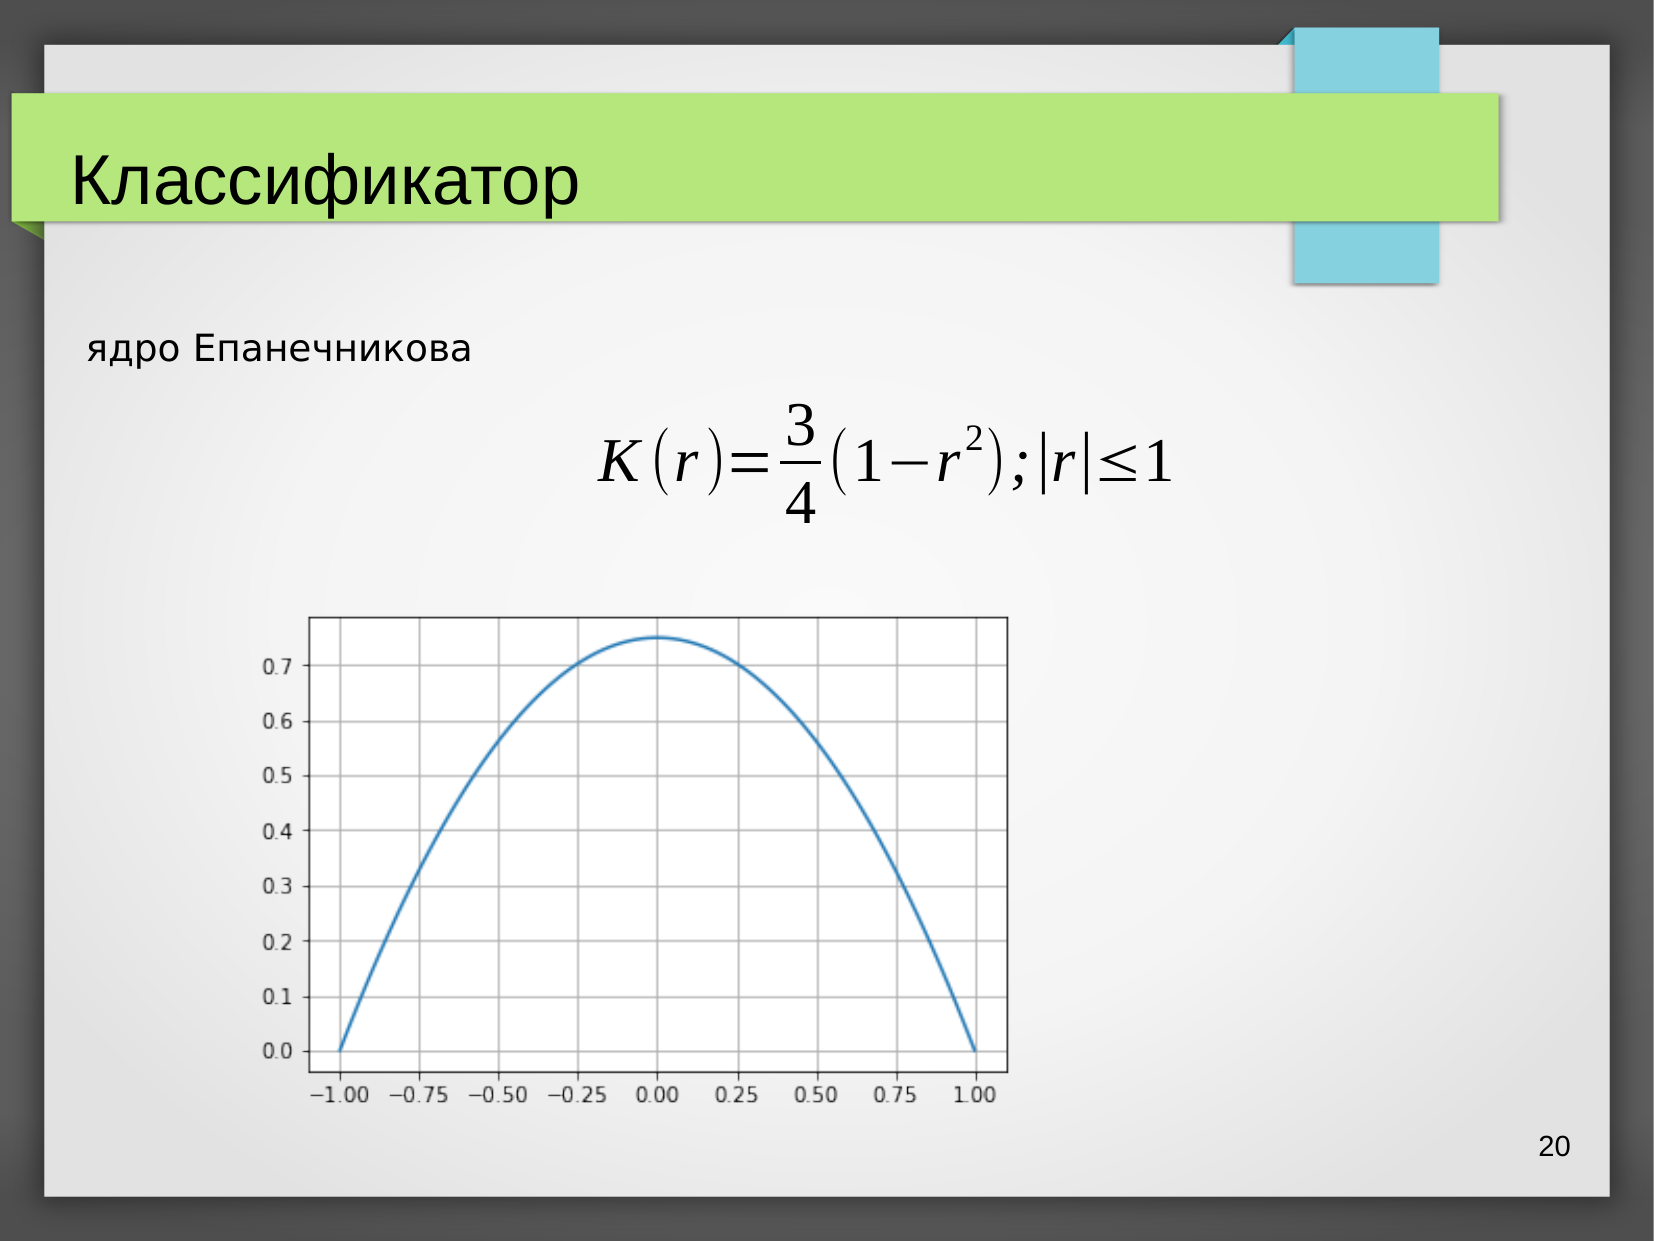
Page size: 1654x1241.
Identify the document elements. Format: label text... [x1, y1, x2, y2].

title Классификатор [70, 76, 1559, 284]
text_box ядро Епанечникова [70, 318, 1548, 426]
chart [589, 389, 1182, 537]
picture [0, 0, 1654, 1241]
